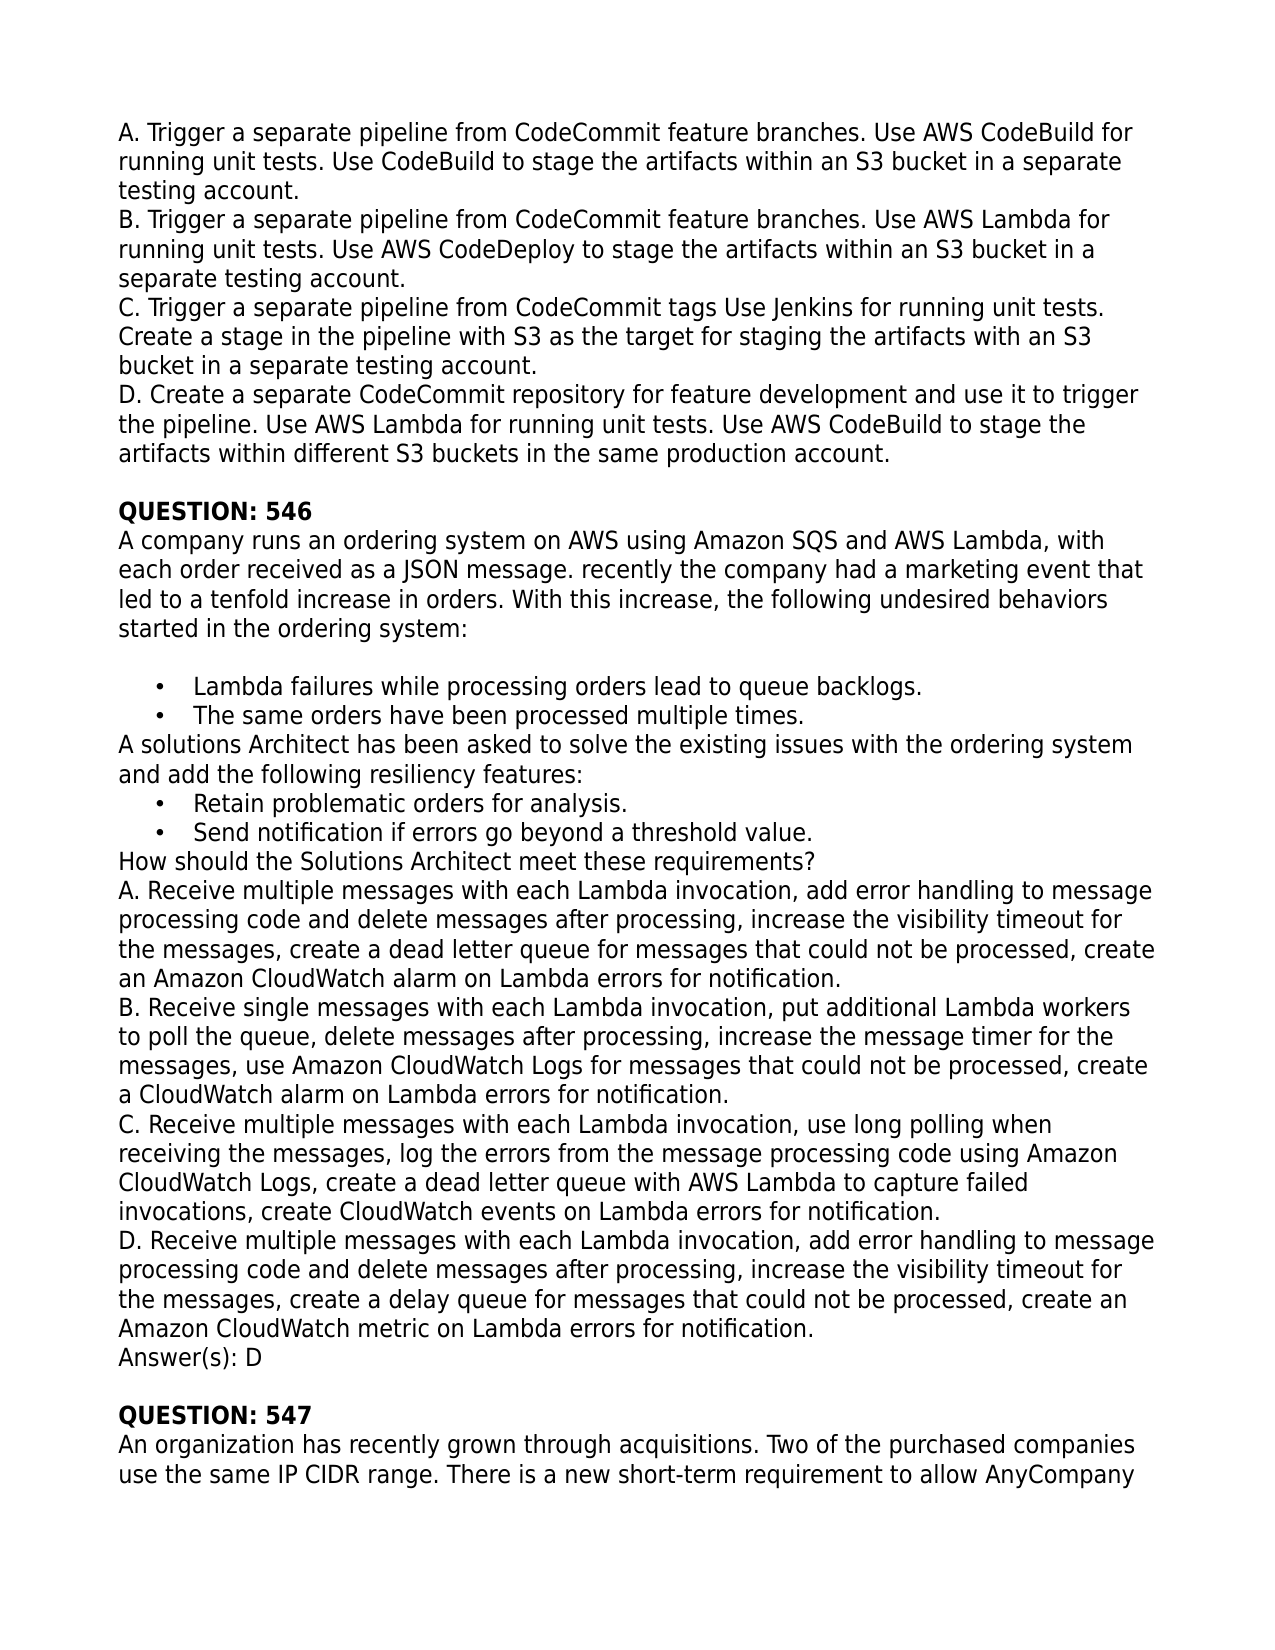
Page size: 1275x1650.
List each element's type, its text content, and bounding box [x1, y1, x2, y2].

text C. Receive multiple messages with each Lambda invocation, use long polling when receiving the messages, log the errors from the message processing code using Amazon CloudWatch Logs, create a dead letter queue with AWS Lambda to capture failed invocations, create CloudWatch events on Lambda errors for notification. [118, 1110, 1157, 1226]
text messages, use Amazon CloudWatch Logs for messages that could not be processed, create a CloudWatch alarm on Lambda errors for notification. [118, 1051, 1157, 1110]
list The same orders have been processed multiple times. [156, 701, 1157, 731]
list Send notification if errors go beyond a threshold value. [156, 818, 1157, 847]
text processing code and delete messages after processing, increase the visibility timeout for the messages, create a delay queue for messages that could not be processed, create an Amazon CloudWatch metric on Lambda errors for notification. [118, 1256, 1157, 1343]
text A. Receive multiple messages with each Lambda invocation, add error handling to message [118, 876, 1157, 906]
text A. Trigger a separate pipeline from CodeCommit feature branches. Use AWS CodeBuild for [118, 118, 1157, 147]
text separate testing account. [118, 264, 1157, 293]
text An organization has recently grown through acquisitions. Two of the purchased companies use the same IP CIDR range. There is a new short-term requirement to allow AnyCompany [118, 1431, 1157, 1489]
text running unit tests. Use AWS CodeDeploy to stage the artifacts within an S3 bucket in a [118, 235, 1157, 264]
text Answer(s): D [118, 1343, 1157, 1372]
list Lambda failures while processing orders lead to queue backlogs. [156, 672, 1157, 701]
text processing code and delete messages after processing, increase the visibility timeout for the messages, create a dead letter queue for messages that could not be processed, create an Amazon CloudWatch alarm on Lambda errors for notification. [118, 906, 1157, 993]
list Retain problematic orders for analysis. [156, 789, 1157, 818]
text B. Trigger a separate pipeline from CodeCommit feature branches. Use AWS Lambda for [118, 206, 1157, 235]
text A company runs an ordering system on AWS using Amazon SQS and AWS Lambda, with each order received as a JSON message. recently the company had a marketing event that led to a tenfold increase in orders. With this increase, the following undesired behaviors started in the ordering system: [118, 526, 1157, 643]
text running unit tests. Use CodeBuild to stage the artifacts within an S3 bucket in a separate testing account. [118, 147, 1157, 206]
text QUESTION: 547 [118, 1401, 1157, 1431]
text B. Receive single messages with each Lambda invocation, put additional Lambda workers to poll the queue, delete messages after processing, increase the message timer for the [118, 993, 1157, 1051]
text QUESTION: 546 [118, 497, 1157, 526]
text A solutions Architect has been asked to solve the existing issues with the ordering system and add the following resiliency features: [118, 731, 1157, 789]
text D. Create a separate CodeCommit repository for feature development and use it to trigger the pipeline. Use AWS Lambda for running unit tests. Use AWS CodeBuild to stage the artifacts within different S3 buckets in the same production account. [118, 381, 1157, 468]
text C. Trigger a separate pipeline from CodeCommit tags Use Jenkins for running unit tests. Create a stage in the pipeline with S3 as the target for staging the artifacts with an S3 bucket in a separate testing account. [118, 293, 1157, 381]
text D. Receive multiple messages with each Lambda invocation, add error handling to message [118, 1226, 1157, 1256]
text How should the Solutions Architect meet these requirements? [118, 847, 1157, 876]
